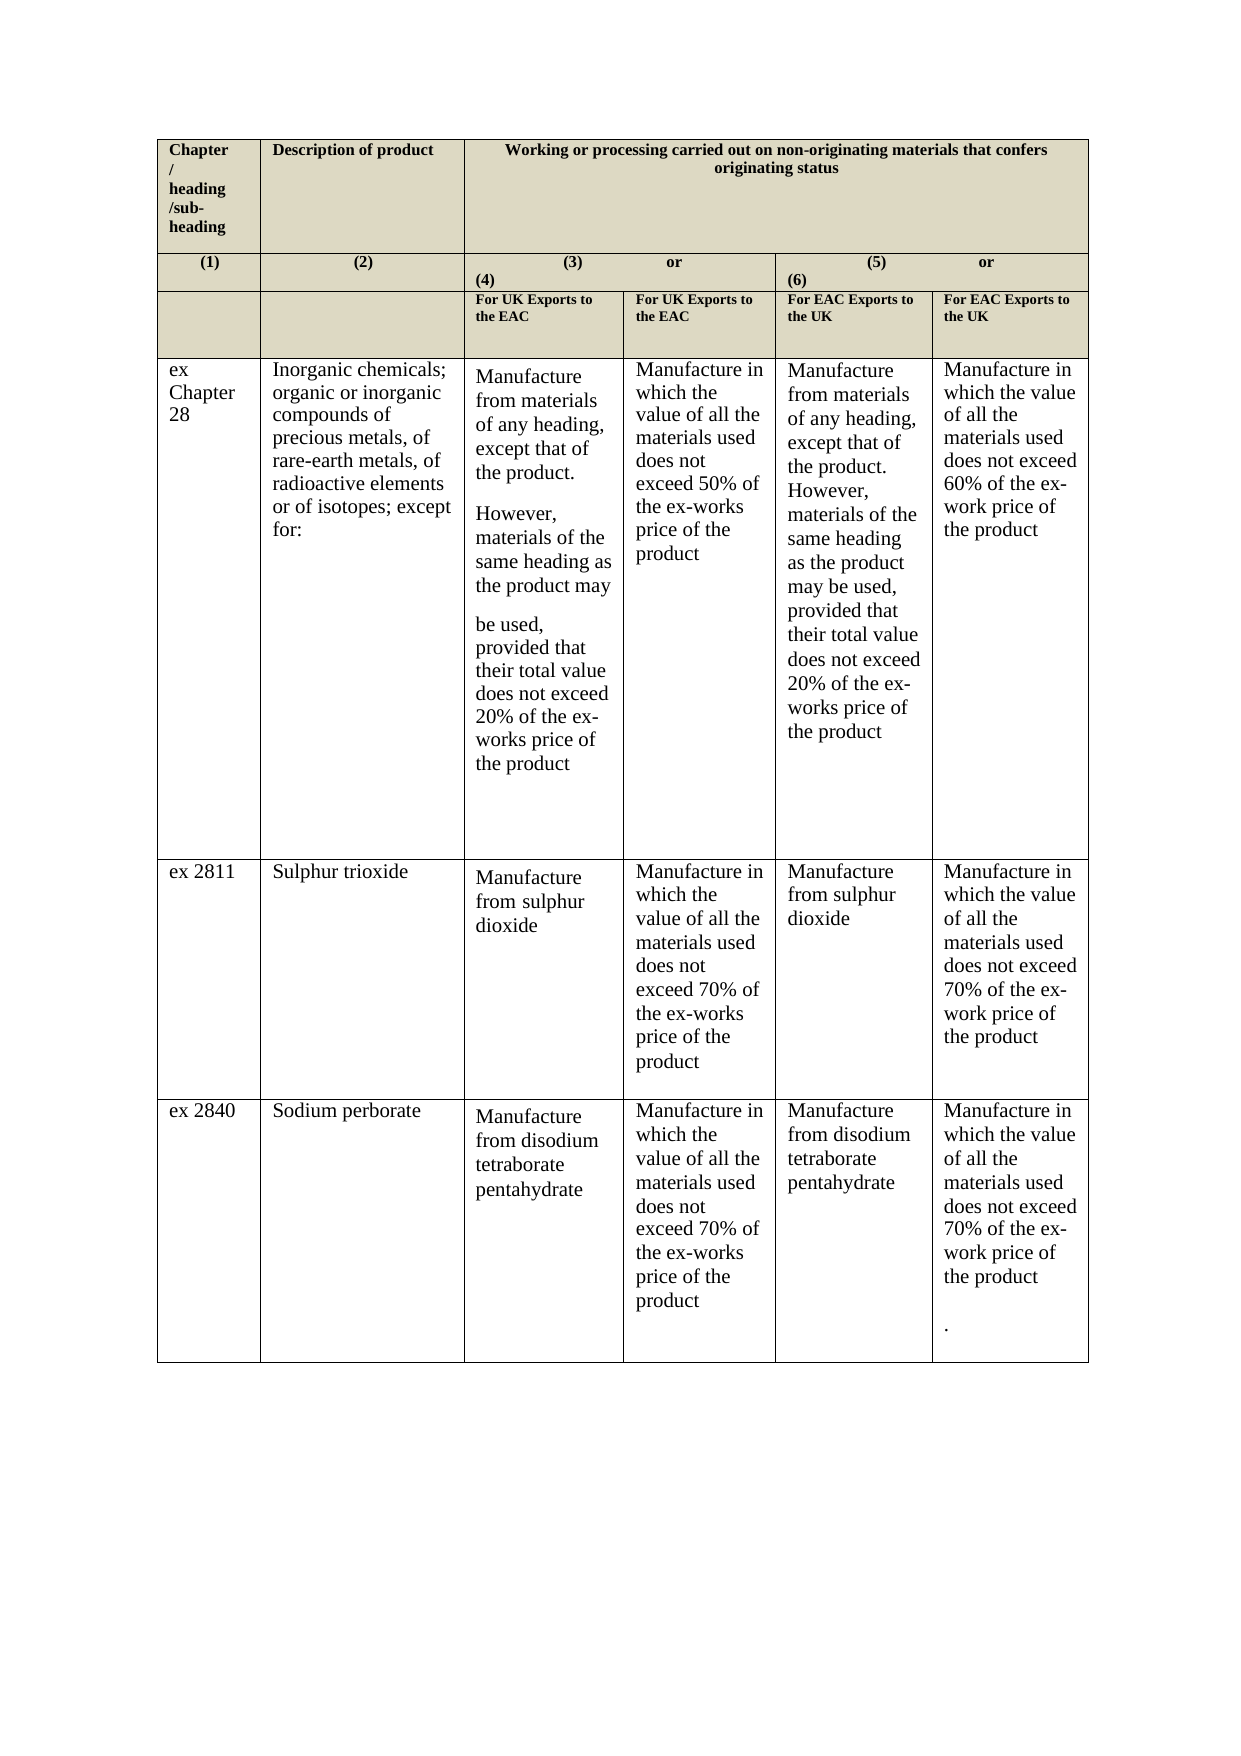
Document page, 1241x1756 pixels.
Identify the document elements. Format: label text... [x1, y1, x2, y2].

table_cell [158, 542, 260, 614]
table_cell the product [933, 1026, 1088, 1050]
table_header Working or processing carried out on non-originating materials that confers originating status [465, 140, 1088, 253]
table_cell [933, 614, 1088, 637]
table_cell [261, 1026, 464, 1050]
table_cell For EAC Exports to the UK [933, 292, 1088, 358]
table_cell [465, 1266, 623, 1290]
table_cell the ex-works [624, 1003, 775, 1026]
table_cell [261, 751, 464, 859]
table_cell (1) [158, 254, 260, 272]
table_cell [261, 1314, 464, 1362]
table_cell [776, 1242, 932, 1266]
table_cell [158, 272, 260, 291]
table_cell which the value [933, 381, 1088, 404]
table_cell materials used [933, 427, 1088, 450]
table_cell [261, 1050, 464, 1098]
table_cell Manufacture in [624, 359, 775, 381]
table_cell [624, 660, 775, 683]
table_cell [624, 751, 775, 859]
table_cell [932, 272, 1088, 291]
table_cell for: [261, 519, 464, 542]
table_cell 20% of the ex- [465, 706, 623, 728]
table_cell [465, 979, 623, 1003]
table_cell [776, 1314, 932, 1362]
table_cell works price of [465, 728, 623, 751]
table_cell which the [624, 381, 775, 404]
table_cell [465, 955, 623, 979]
table_cell Manufacture from sulphur dioxide [776, 860, 932, 955]
table_cell [158, 1026, 260, 1050]
table_cell For EAC Exports to the UK [776, 292, 932, 358]
table_cell [261, 683, 464, 706]
table_cell Sodium perborate [261, 1100, 464, 1218]
table_cell [776, 1218, 932, 1242]
table_cell [261, 1003, 464, 1026]
table_cell Manufacture from disodium tetraborate pentahydrate [465, 1100, 623, 1218]
table_cell [261, 706, 464, 728]
table_cell Manufacture in [933, 359, 1088, 381]
table_cell the product [465, 751, 623, 859]
table_cell [776, 979, 932, 1003]
table_cell [158, 683, 260, 706]
table_cell [158, 660, 260, 683]
table_cell (2) [261, 254, 464, 272]
table_cell [261, 728, 464, 751]
table_cell [158, 473, 260, 496]
table_cell value of all the [624, 404, 775, 427]
table_cell Sulphur trioxide [261, 860, 464, 955]
table_cell 70% of the ex- [933, 979, 1088, 1003]
table_cell . [933, 1314, 1088, 1362]
table_cell [261, 1242, 464, 1266]
table_cell does not exceed [933, 450, 1088, 473]
table_cell [261, 272, 464, 291]
table_cell For UK Exports to the EAC [624, 292, 775, 358]
table_cell of all the [933, 404, 1088, 427]
table_cell does not exceed [933, 955, 1088, 979]
table_cell [158, 637, 260, 660]
table_cell Manufacture from materials of any heading, except that of the product. However, materials of the same heading as the product may [465, 359, 623, 614]
table_cell Manufacture in which the value of all the materials used does not [624, 1100, 775, 1218]
table_cell [261, 1218, 464, 1242]
table_cell Manufacture in which the value of all the materials used does not exceed [933, 1100, 1088, 1218]
table_cell (4) [465, 272, 624, 291]
table_cell price of the [624, 519, 775, 542]
table_cell [158, 1290, 260, 1314]
table_cell [261, 637, 464, 660]
table_cell precious metals, of [261, 427, 464, 450]
table_cell ex 2811 [158, 860, 260, 955]
table_cell [624, 614, 775, 637]
table_cell organic or inorganic [261, 381, 464, 404]
table_cell [261, 979, 464, 1003]
table_cell [158, 1218, 260, 1242]
table_cell [465, 1050, 623, 1098]
table_cell [776, 1003, 932, 1026]
table_cell [158, 955, 260, 979]
table_cell [776, 955, 932, 979]
table_cell the ex-works [624, 1242, 775, 1266]
table_cell does not exceed [465, 683, 623, 706]
table_cell their total value [465, 660, 623, 683]
table_cell (5) [776, 254, 932, 272]
table_cell [624, 728, 775, 751]
table_cell [158, 427, 260, 450]
table_cell 70% of the ex- [933, 1218, 1088, 1242]
table_cell (3) [465, 254, 624, 272]
table_cell For UK Exports to the EAC [465, 292, 623, 358]
table_cell Inorganic chemicals; [261, 359, 464, 381]
table_cell [776, 1266, 932, 1290]
table_cell Manufacture from sulphur dioxide [465, 860, 623, 955]
table_cell [933, 728, 1088, 751]
table_cell [158, 519, 260, 542]
table_cell (6) [776, 272, 932, 291]
table_cell [158, 1003, 260, 1026]
table_cell [158, 1266, 260, 1290]
table_cell or [624, 254, 775, 272]
table_cell [158, 706, 260, 728]
table_cell [933, 1050, 1088, 1098]
table_cell radioactive elements [261, 473, 464, 496]
table_cell [776, 1050, 932, 1098]
table_cell [465, 1242, 623, 1266]
table_cell [158, 1242, 260, 1266]
table_cell [776, 1290, 932, 1314]
table_cell be used, [465, 614, 623, 637]
table_cell the ex-works [624, 496, 775, 519]
table_cell [776, 1026, 932, 1050]
table_cell 60% of the ex- [933, 473, 1088, 496]
table_cell or of isotopes; except [261, 496, 464, 519]
table_cell [158, 728, 260, 751]
table_cell ex 2840 [158, 1100, 260, 1218]
table_cell [261, 542, 464, 614]
table_cell [933, 542, 1088, 614]
table_cell price of the [624, 1026, 775, 1050]
table_cell materials used [624, 427, 775, 450]
table_cell [261, 614, 464, 637]
table_cell exceed 70% of [624, 979, 775, 1003]
table_cell [158, 496, 260, 519]
table_cell does not [624, 450, 775, 473]
table_cell [624, 1314, 775, 1362]
table_cell Manufacture in which the value of all the materials used [933, 860, 1088, 955]
table_cell [933, 660, 1088, 683]
table_cell the product [933, 1266, 1088, 1290]
table_cell [261, 955, 464, 979]
table_cell price of the [624, 1266, 775, 1290]
table_cell Manufacture from disodium tetraborate pentahydrate [776, 1100, 932, 1218]
table_cell or [932, 254, 1088, 272]
table_cell Chapter [158, 381, 260, 404]
table_cell product [624, 542, 775, 614]
table_cell ex [158, 359, 260, 381]
table_cell [933, 683, 1088, 706]
table_cell [933, 637, 1088, 660]
table_cell [465, 1026, 623, 1050]
table_cell [158, 292, 260, 358]
table_cell [158, 1314, 260, 1362]
table_cell [624, 706, 775, 728]
table_cell [465, 1003, 623, 1026]
table_cell product [624, 1290, 775, 1314]
table_cell [465, 1290, 623, 1314]
table_cell [261, 1290, 464, 1314]
table_cell Manufacture from materials of any heading, except that of the product. However, materials of the same heading as the product may be used, provided that their total value does not exceed 20% of the ex- works price of the product [776, 359, 932, 859]
table_cell exceed 50% of [624, 473, 775, 496]
table_cell work price of [933, 1242, 1088, 1266]
table_cell does not [624, 955, 775, 979]
table_cell [624, 683, 775, 706]
table_cell [624, 272, 775, 291]
table_cell [158, 751, 260, 859]
table_cell [261, 660, 464, 683]
table_cell [624, 637, 775, 660]
table_cell exceed 70% of [624, 1218, 775, 1242]
table_header Description of product [261, 140, 464, 253]
table_cell [158, 1050, 260, 1098]
table_header Chapter/heading/sub-heading [158, 140, 260, 253]
table_cell [261, 1266, 464, 1290]
table_cell rare-earth metals, of [261, 450, 464, 473]
table_cell the product [933, 519, 1088, 542]
table_cell 28 [158, 404, 260, 427]
table_cell [465, 1314, 623, 1362]
table_cell product [624, 1050, 775, 1098]
table_cell [158, 450, 260, 473]
table_cell compounds of [261, 404, 464, 427]
table_cell Manufacture in which the value of all the materials used [624, 860, 775, 955]
table_cell work price of [933, 496, 1088, 519]
table_cell provided that [465, 637, 623, 660]
table_cell [158, 979, 260, 1003]
table_cell [933, 706, 1088, 728]
table_cell [933, 1290, 1088, 1314]
table_cell work price of [933, 1003, 1088, 1026]
table_cell [261, 292, 464, 358]
table_cell [158, 614, 260, 637]
table_cell [933, 751, 1088, 859]
table_cell [465, 1218, 623, 1242]
